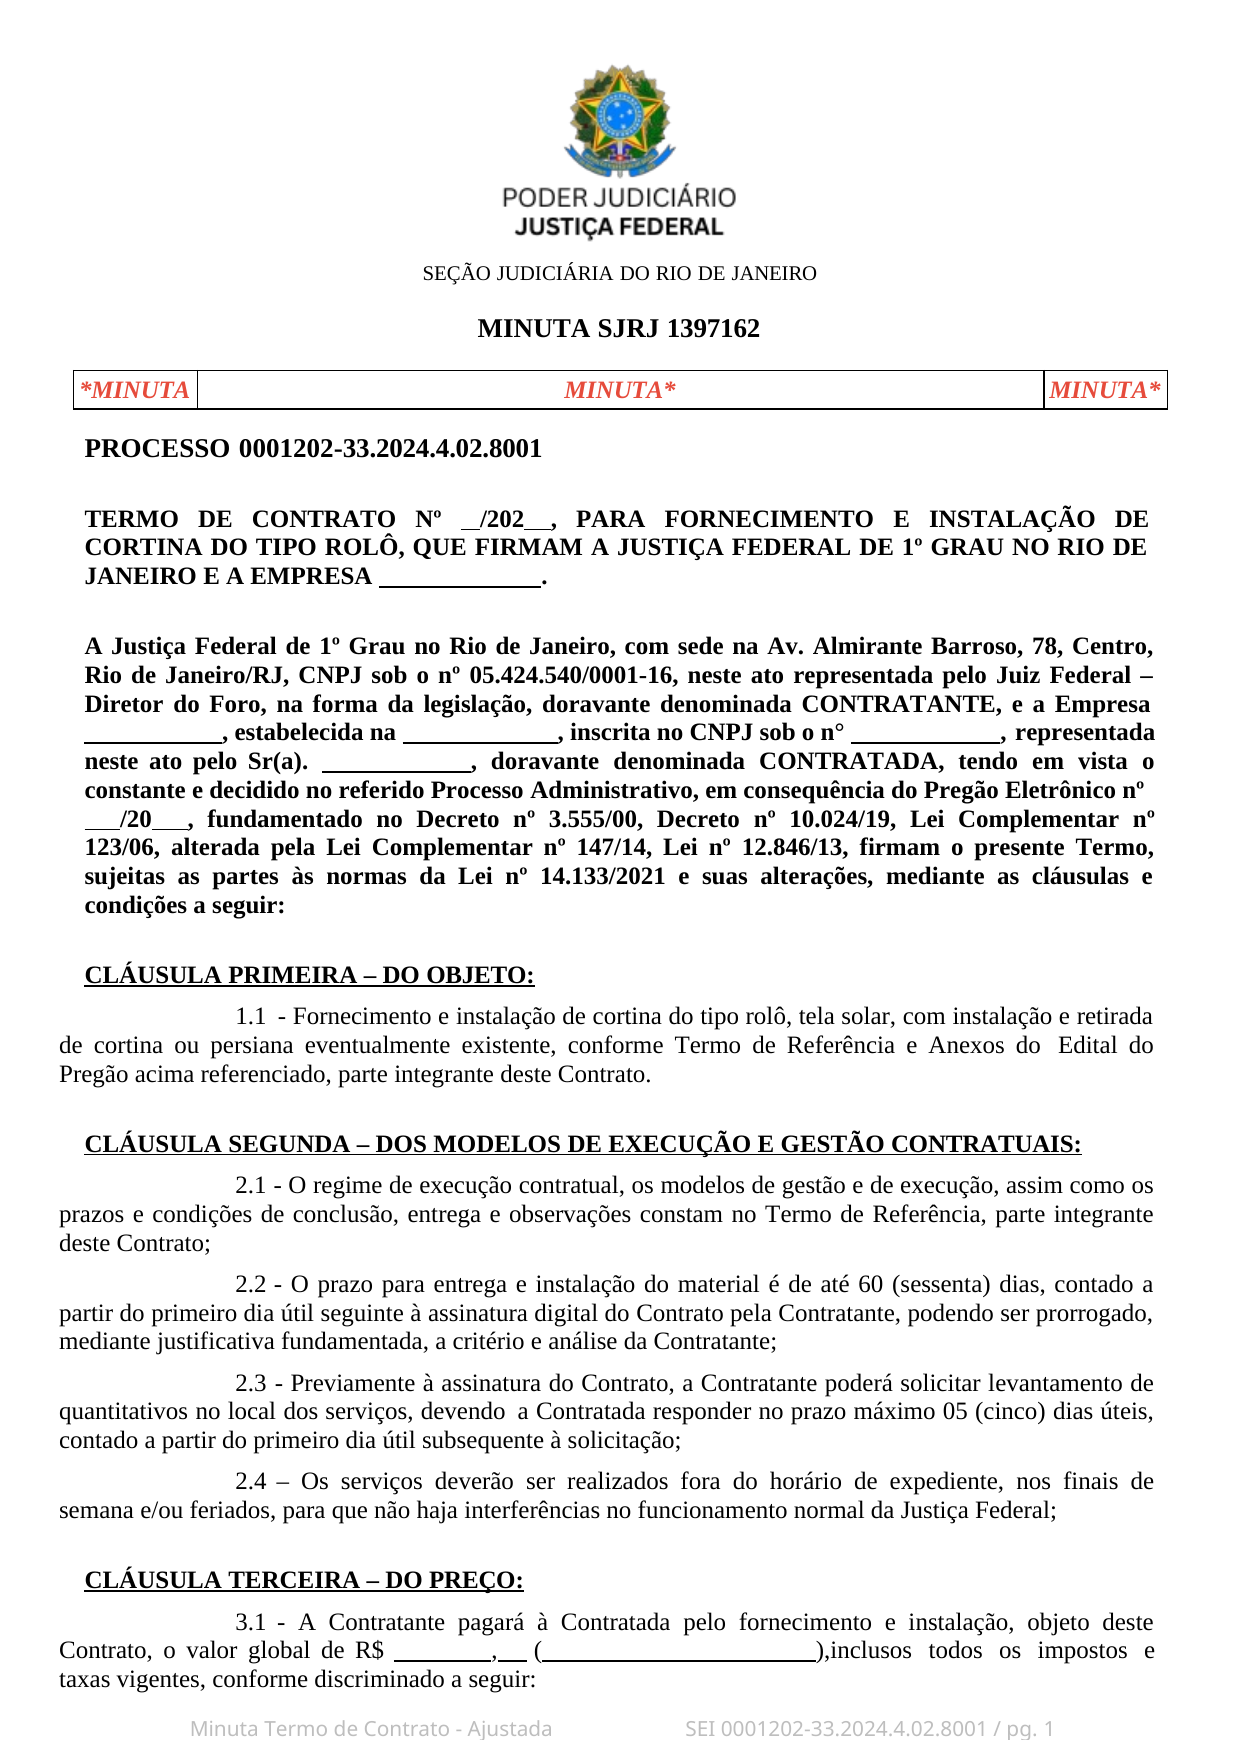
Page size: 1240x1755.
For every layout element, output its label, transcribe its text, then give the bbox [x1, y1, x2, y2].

table_header MINUTA* [198, 371, 1043, 408]
text , estabelecida na , inscrita no CNPJ sob o n° , representada neste ato pelo Sr(a). , doravante denominada CONTRATADA, tendo em vista o constante e decidido no referido Processo Administrativo, em consequência do Pregão Eletrônico nº [84, 717, 1155, 804]
text PROCESSO 0001202-33.2024.4.02.8001 [84, 432, 1181, 463]
text SEÇÃO JUDICIÁRIA DO RIO DE JANEIRO [118, 261, 1122, 285]
text A Justiça Federal de 1º Grau no Rio de Janeiro, com sede na Av. Almirante Barroso, 78, Centro, Rio de Janeiro/RJ, CNPJ sob o nº 05.424.540/0001-16, neste ato representada pelo Juiz Federal – Diretor do Foro, na forma da legislação, doravante denominada CONTRATANTE, e a Empresa [84, 631, 1155, 717]
list - A Contratante pagará à Contratada pelo fornecimento e instalação, objeto deste Contrato, o valor global de R$ , ( ),inclusos todos os impostos e taxas vigentes, conforme discriminado a seguir: [59, 1607, 1155, 1693]
subtitle MINUTA SJRJ 1397162 [118, 312, 1120, 343]
list - O prazo para entrega e instalação do material é de até 60 (sessenta) dias, contado a partir do primeiro dia útil seguinte à assinatura digital do Contrato pela Contratante, podendo ser prorrogado, mediante justificativa fundamentada, a critério e análise da Contratante; [59, 1269, 1155, 1355]
list - Previamente à assinatura do Contrato, a Contratante poderá solicitar levantamento de quantitativos no local dos serviços, devendo a Contratada responder no prazo máximo 05 (cinco) dias úteis, contado a partir do primeiro dia útil subsequente à solicitação; [59, 1368, 1155, 1454]
list - Fornecimento e instalação de cortina do tipo rolô, tela solar, com instalação e retirada de cortina ou persiana eventualmente existente, conforme Termo de Referência e Anexos do Edital do Pregão acima referenciado, parte integrante deste Contrato. [59, 1001, 1154, 1088]
subtitle CLÁUSULA TERCEIRA – DO PREÇO: [84, 1565, 1181, 1594]
list - O regime de execução contratual, os modelos de gestão e de execução, assim como os prazos e condições de conclusão, entrega e observações constam no Termo de Referência, parte integrante deste Contrato; [59, 1170, 1155, 1256]
text /20 , fundamentado no Decreto nº 3.555/00, Decreto nº 10.024/19, Lei Complementar nº 123/06, alterada pela Lei Complementar nº 147/14, Lei nº 12.846/13, firmam o presente Termo, sujeitas as partes às normas da Lei nº 14.133/2021 e suas alterações, mediante as cláusulas e condições a seguir: [84, 804, 1155, 919]
text TERMO DE CONTRATO Nº /202 , PARA FORNECIMENTO E INSTALAÇÃO DE CORTINA DO TIPO ROLÔ, QUE FIRMAM A JUSTIÇA FEDERAL DE 1º GRAU NO RIO DE JANEIRO E A EMPRESA . [84, 504, 1150, 590]
table_header MINUTA* [1045, 371, 1167, 408]
subtitle CLÁUSULA PRIMEIRA – DO OBJETO: [84, 960, 1181, 989]
table_header *MINUTA [74, 371, 197, 408]
subtitle CLÁUSULA SEGUNDA – DOS MODELOS DE EXECUÇÃO E GESTÃO CONTRATUAIS: [84, 1129, 1181, 1158]
list – Os serviços deverão ser realizados fora do horário de expediente, nos finais de semana e/ou feriados, para que não haja interferências no funcionamento normal da Justiça Federal; [59, 1466, 1155, 1524]
